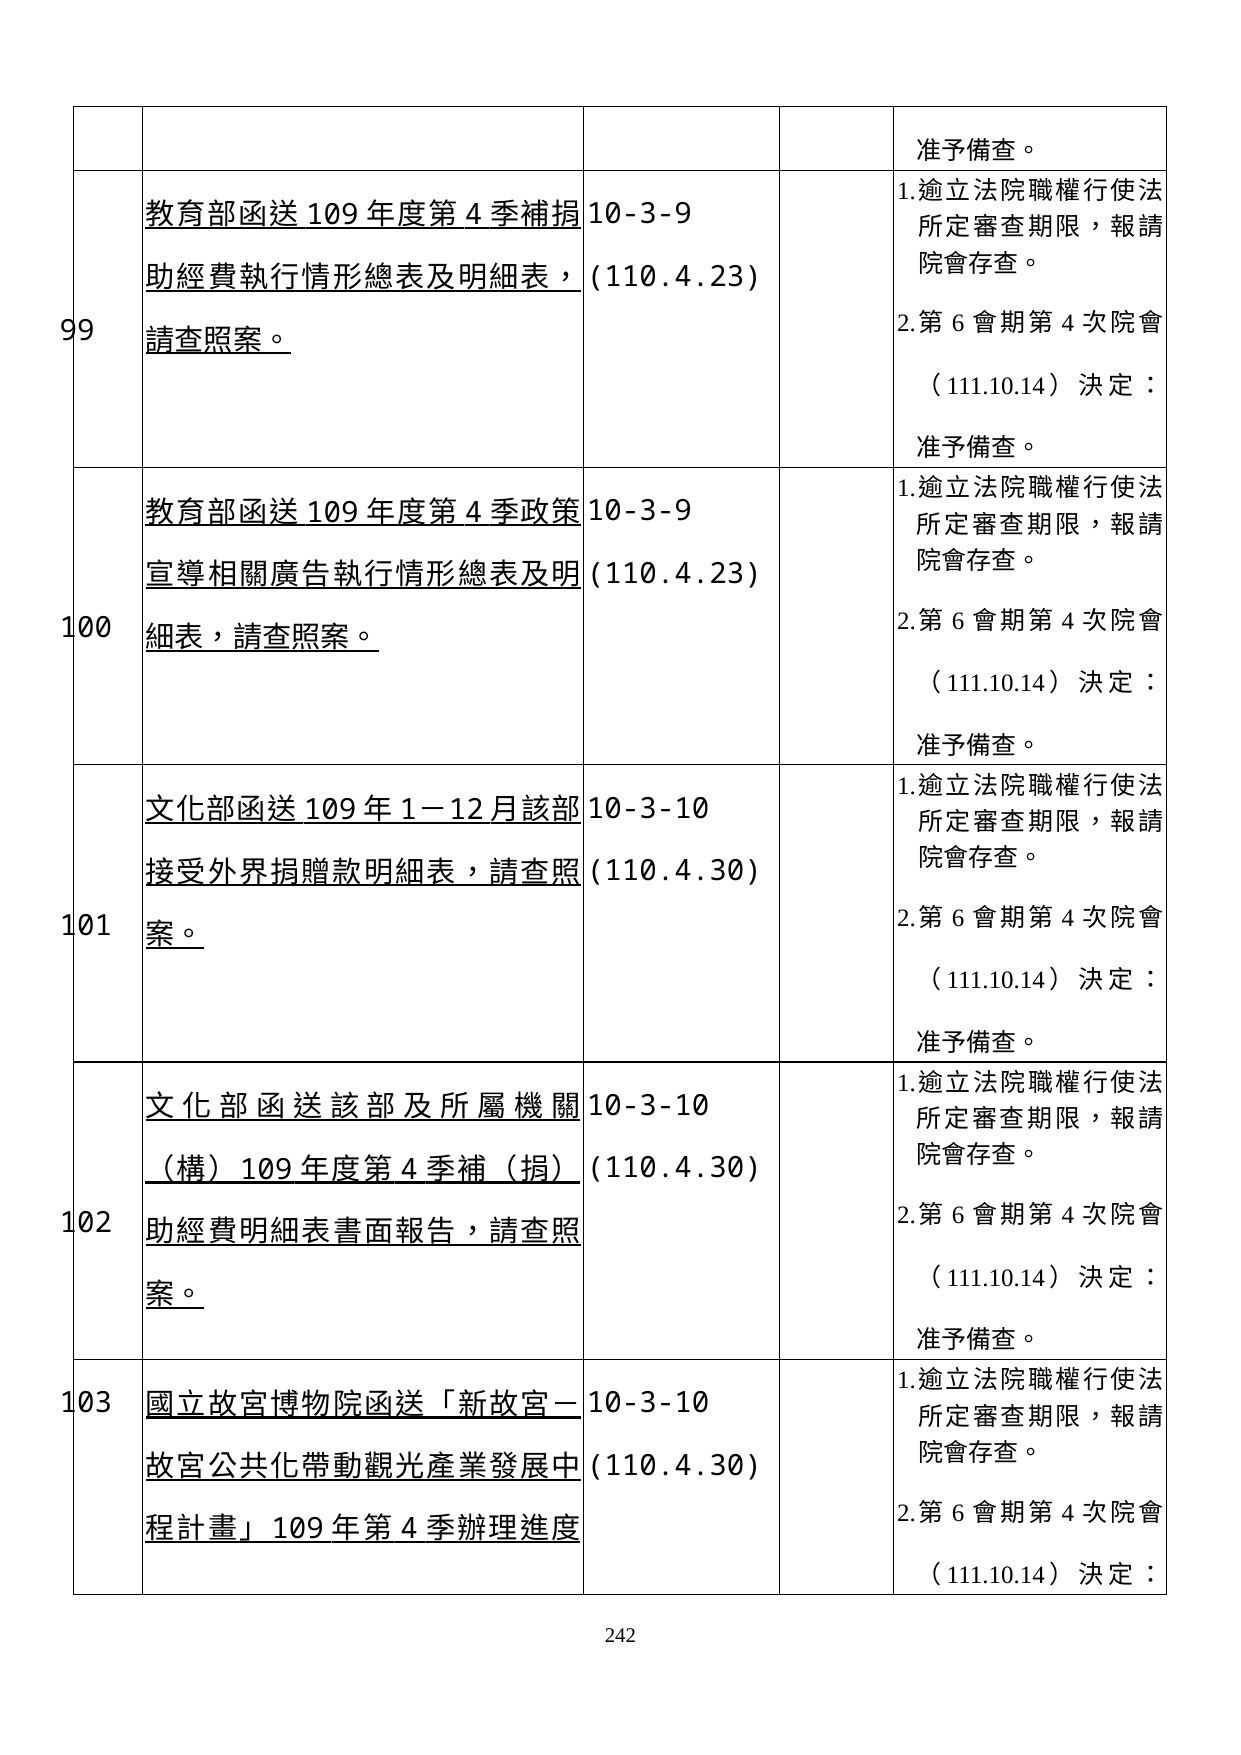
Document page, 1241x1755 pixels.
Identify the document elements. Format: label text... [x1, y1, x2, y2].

table_cell [74, 107, 142, 169]
table_cell 10-3-10 (110.4.30) [584, 1063, 779, 1359]
table_cell 教育部函送109年度第4季補捐助經費執行情形總表及明細表，請查照案。 [143, 171, 583, 467]
table_cell 文化部函送該部及所屬機關（構）109年度第4季補（捐）助經費明細表書面報告，請查照案。 [143, 1063, 583, 1359]
table_cell 10-3-10 (110.4.30) [584, 765, 779, 1061]
table_cell 1.逾立法院職權行使法所定審查期限，報請院會存查。 2.第6會期第4次院會（111.10.14）決定：准予備查。 [894, 1063, 1166, 1359]
table_cell 10-3-10 (110.4.30) [584, 1360, 779, 1593]
table_cell 1.逾立法院職權行使法所定審查期限，報請院會存查。 2.第6會期第4次院會（111.10.14）決定： [894, 1360, 1166, 1593]
table_cell [780, 765, 893, 1061]
table_cell [780, 171, 893, 467]
table_cell [74, 468, 142, 764]
table_cell [780, 1063, 893, 1359]
table_cell [780, 107, 893, 169]
table_cell [584, 107, 779, 169]
table_cell 1.逾立法院職權行使法所定審查期限，報請院會存查。 2.第6會期第4次院會（111.10.14）決定：准予備查。 [894, 171, 1166, 467]
table_cell [74, 765, 142, 1061]
table_cell [780, 468, 893, 764]
table_cell 10-3-9 (110.4.23) [584, 171, 779, 467]
table_cell 教育部函送109年度第4季政策宣導相關廣告執行情形總表及明細表，請查照案。 [143, 468, 583, 764]
table_cell 1.逾立法院職權行使法所定審查期限，報請院會存查。 2.第6會期第4次院會（111.10.14）決定：准予備查。 [894, 468, 1166, 764]
table_cell [780, 1360, 893, 1593]
table_cell 文化部函送109年1－12月該部接受外界捐贈款明細表，請查照案。 [143, 765, 583, 1061]
table_cell 國立故宮博物院函送「新故宮－故宮公共化帶動觀光產業發展中程計畫」109年第4季辦理進度 [143, 1360, 583, 1593]
table_cell 1.逾立法院職權行使法所定審查期限，報請院會存查。 2.第6會期第4次院會（111.10.14）決定：准予備查。 [894, 765, 1166, 1061]
table_cell [143, 107, 583, 169]
table_cell [74, 1063, 142, 1359]
table_cell [74, 1360, 142, 1593]
table_cell [74, 171, 142, 467]
table_cell 10-3-9 (110.4.23) [584, 468, 779, 764]
table_cell 准予備查。 [894, 107, 1166, 169]
